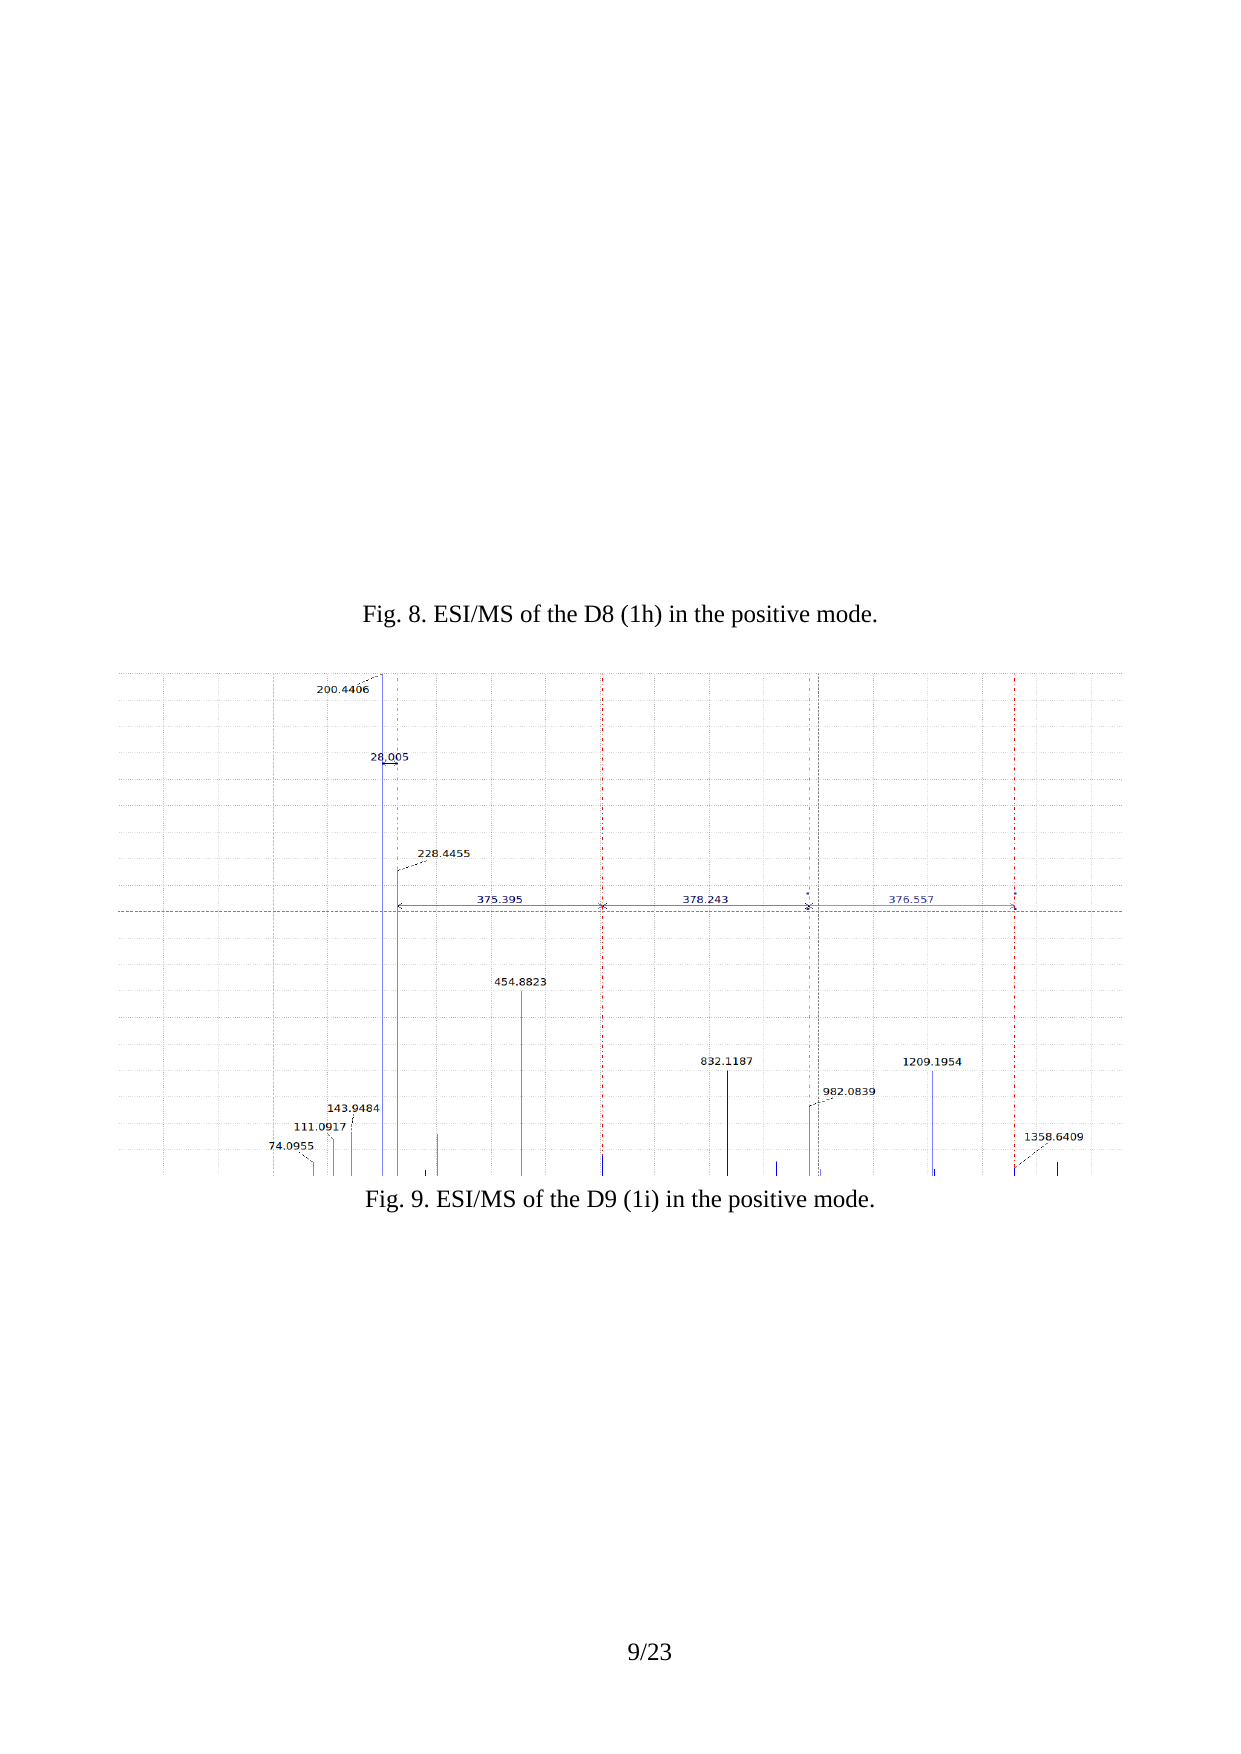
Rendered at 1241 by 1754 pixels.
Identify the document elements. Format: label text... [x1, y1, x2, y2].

picture [118, 673, 1123, 1176]
text Fig. 9. ESI/MS of the D9 (1i) in the positive mode. [118, 1184, 1122, 1213]
text Fig. 8. ESI/MS of the D8 (1h) in the positive mode. [118, 599, 1122, 628]
